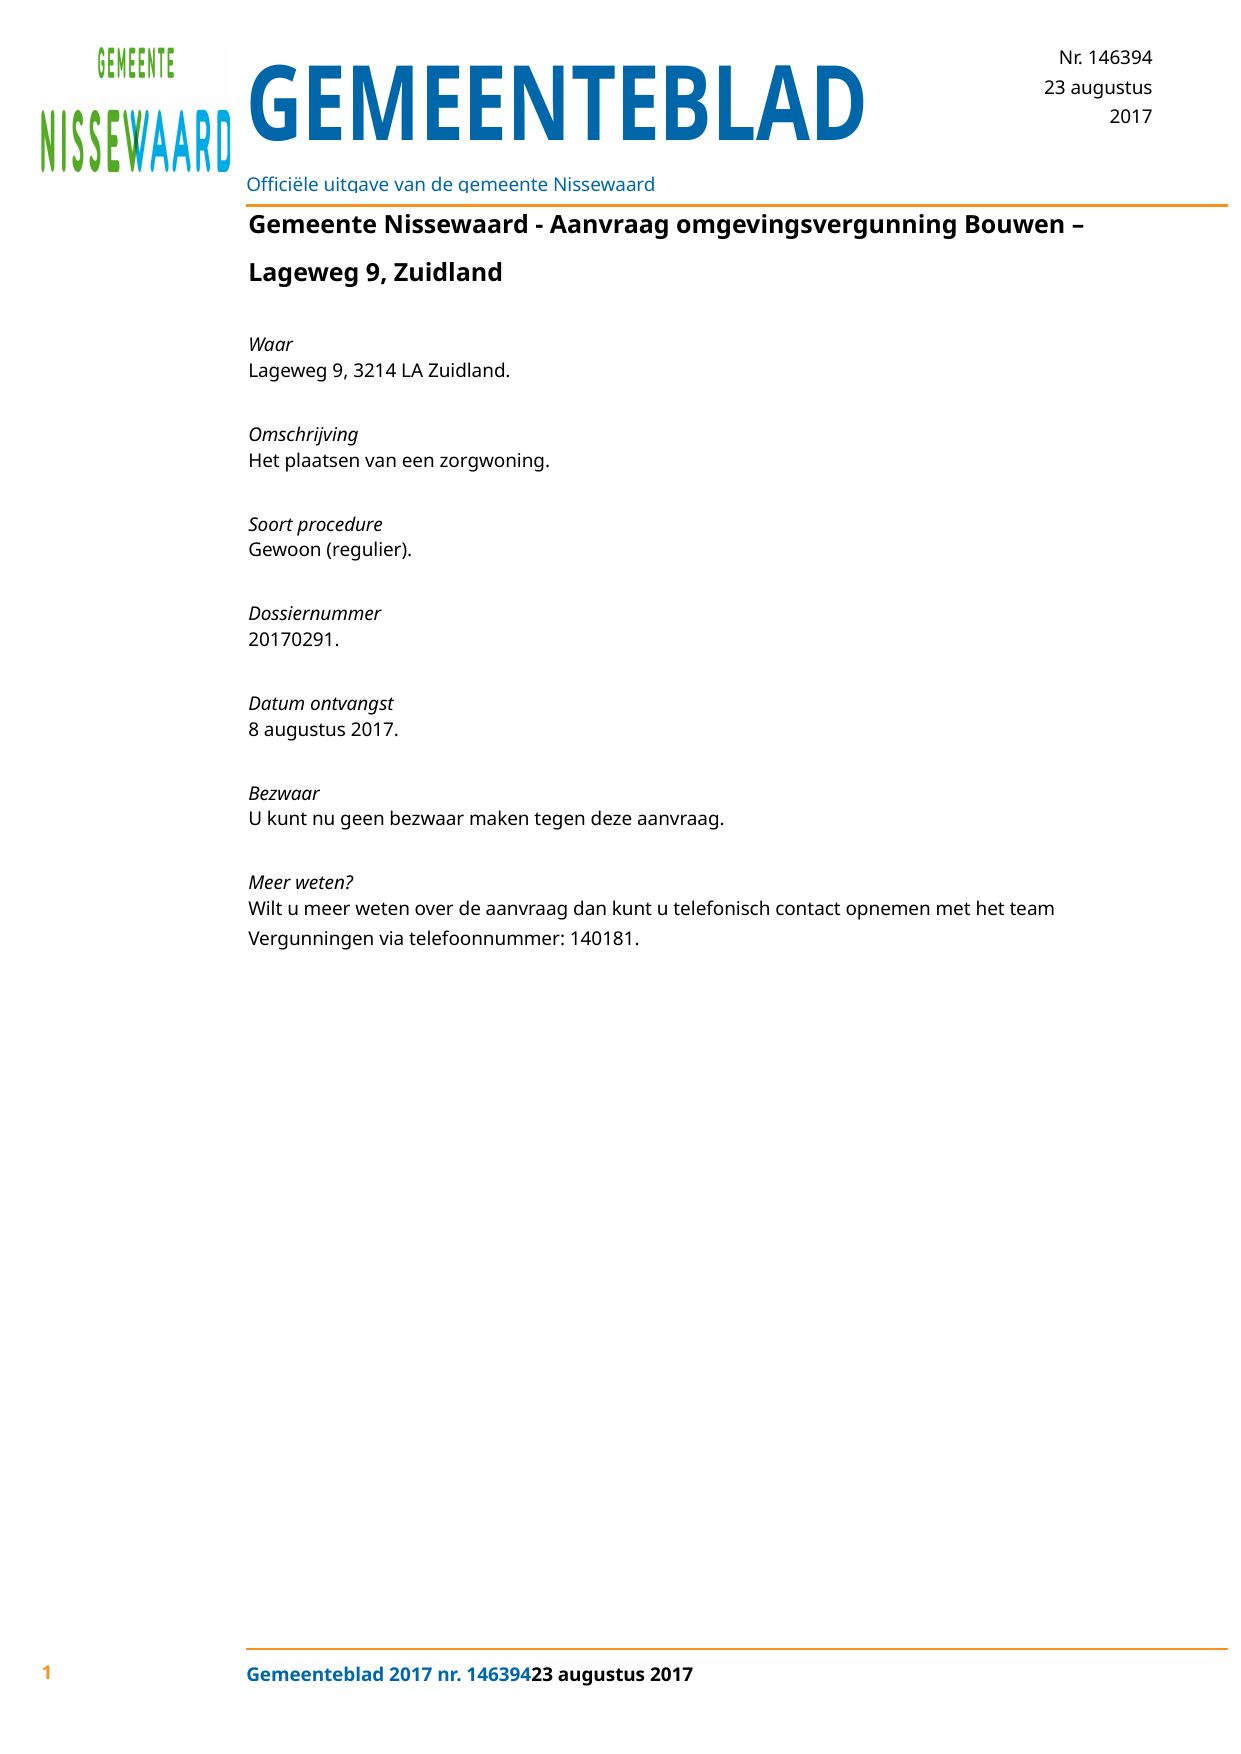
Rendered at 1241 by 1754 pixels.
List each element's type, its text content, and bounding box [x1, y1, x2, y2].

text Omschrijving [248, 421, 1152, 447]
text 20170291. [248, 626, 1152, 652]
text Wilt u meer weten over de aanvraag dan kunt u telefonisch contact opnemen met het team Vergunningen via telefoonnummer: 140181. [248, 895, 1152, 951]
picture [200, 151, 206, 172]
picture [201, 122, 206, 138]
picture [176, 157, 187, 172]
text Bezwaar [248, 780, 1152, 806]
text Datum ontvangst [248, 690, 1152, 716]
text Gewoon (regulier). [248, 537, 1152, 562]
text Lageweg 9, 3214 LA Zuidland. [248, 357, 1152, 383]
text Meer weten? [248, 869, 1152, 895]
text 8 augustus 2017. [248, 716, 1152, 742]
text Soort procedure [248, 511, 1152, 537]
picture [222, 122, 227, 160]
picture [154, 157, 165, 172]
text Gemeente Nissewaard - Aanvraag omgevingsvergunning Bouwen – Lageweg 9, Zuidland [248, 207, 1152, 288]
text U kunt nu geen bezwaar maken tegen deze aanvraag. [248, 806, 1152, 831]
picture [41, 47, 231, 172]
text Waar [248, 331, 1152, 357]
text Het plaatsen van een zorgwoning. [248, 447, 1152, 473]
text Dossiernummer [248, 601, 1152, 626]
